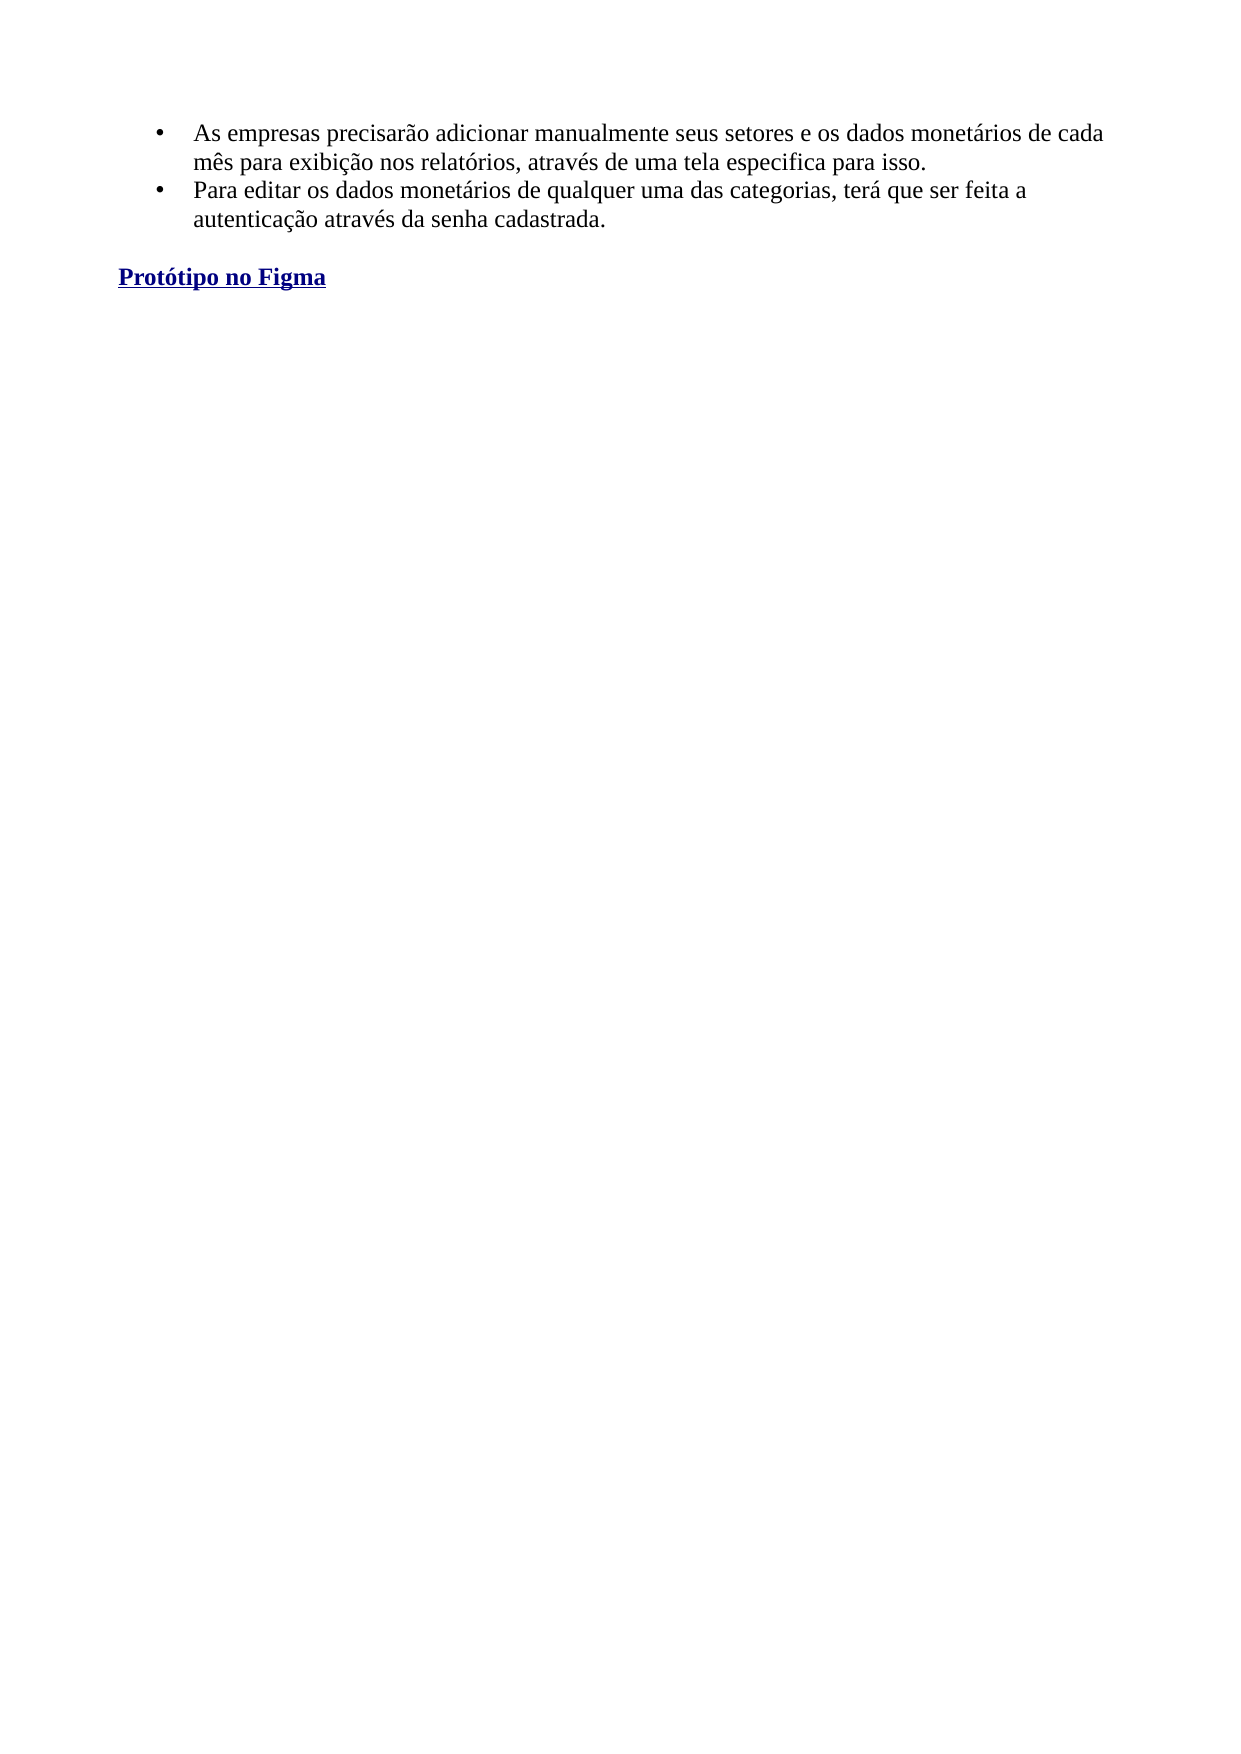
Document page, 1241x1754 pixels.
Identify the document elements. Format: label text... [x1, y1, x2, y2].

list As empresas precisarão adicionar manualmente seus setores e os dados monetários de cada mês para exibição nos relatórios, através de uma tela especifica para isso. [156, 118, 1122, 176]
list Para editar os dados monetários de qualquer uma das categorias, terá que ser feita a autenticação através da senha cadastrada. [156, 176, 1122, 233]
text Protótipo no Figma [118, 262, 1122, 291]
